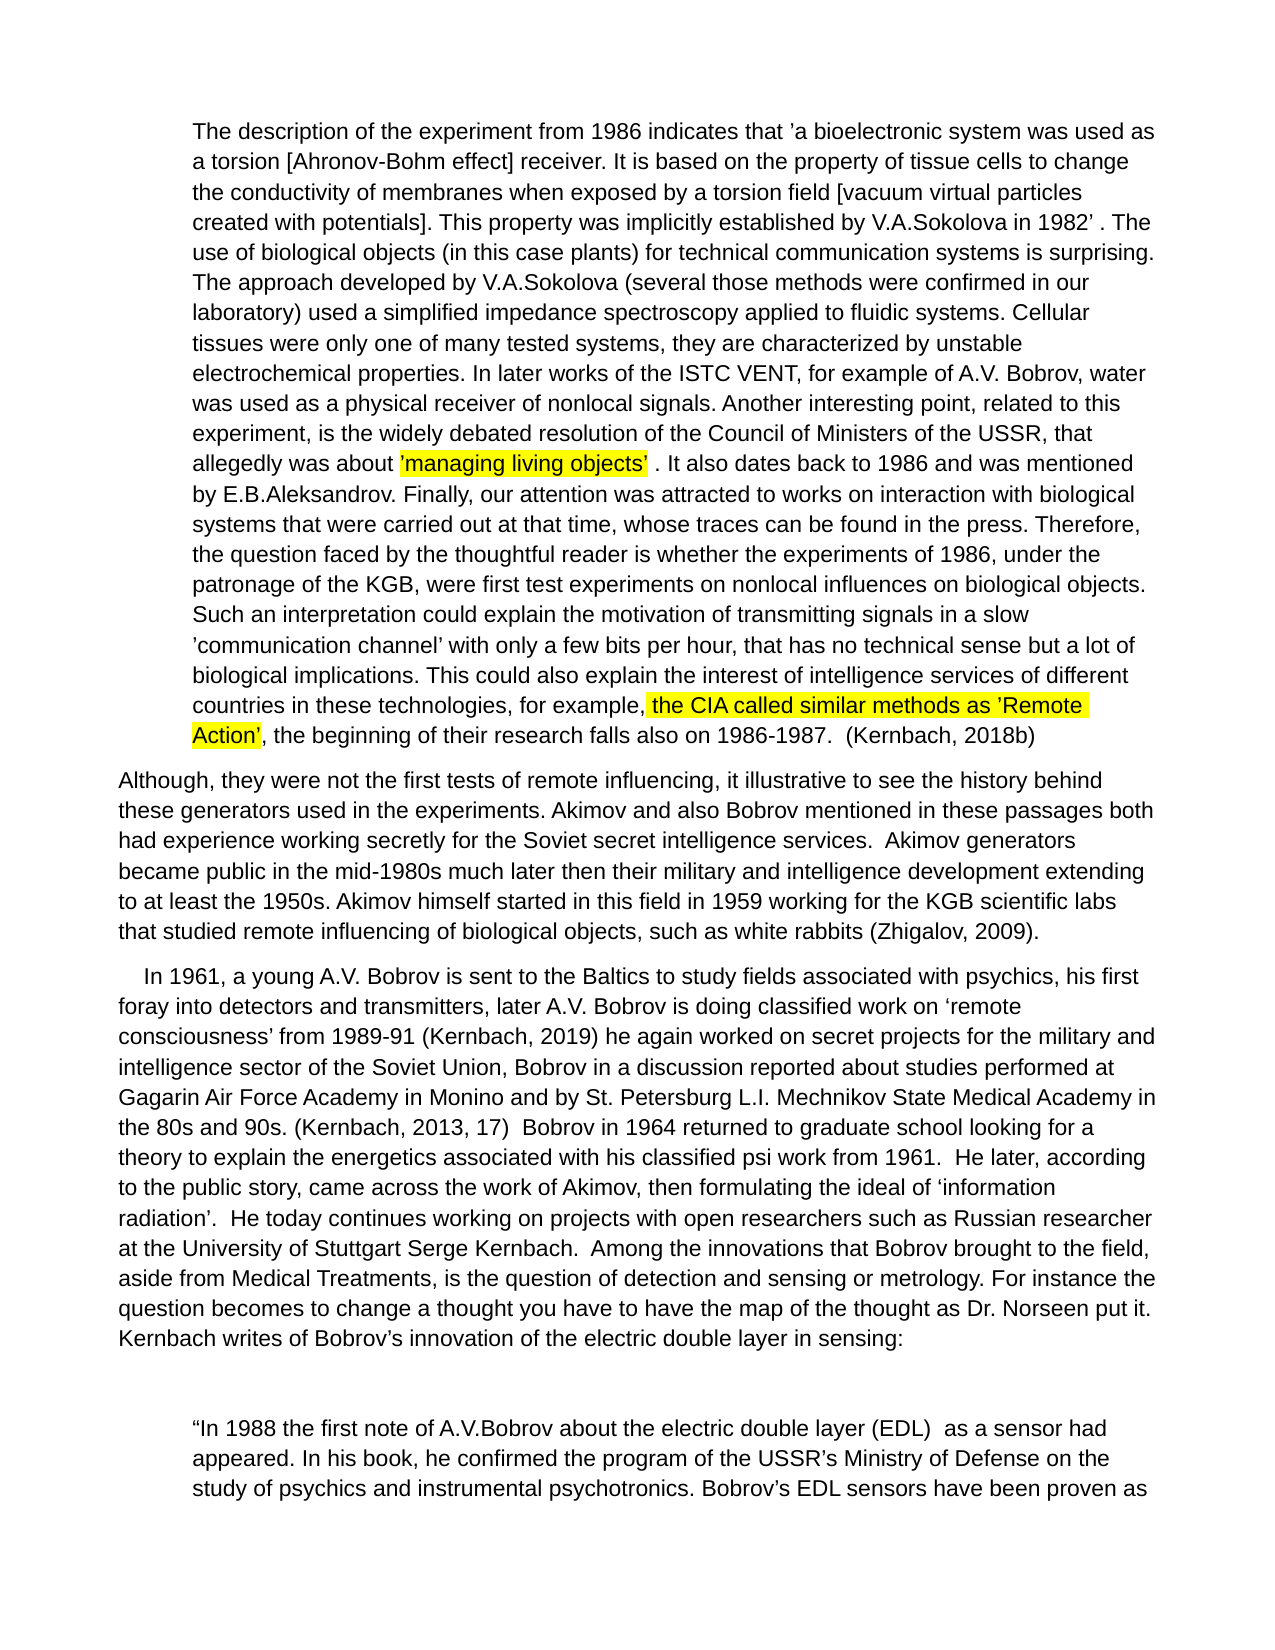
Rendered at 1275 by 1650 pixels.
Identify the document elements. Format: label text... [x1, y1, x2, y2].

text Although, they were not the first tests of remote influencing, it illustrative to see the history behind these generators used in the experiments. Akimov and also Bobrov mentioned in these passages both had experience working secretly for the Soviet secret intelligence services. Akimov generators became public in the mid-1980s much later then their military and intelligence development extending to at least the 1950s. Akimov himself started in this field in 1959 working for the KGB scientific labs that studied remote influencing of biological objects, such as white rabbits (Zhigalov, 2009). [118, 767, 1157, 944]
text The description of the experiment from 1986 indicates that ’a bioelectronic system was used as a torsion [Ahronov-Bohm effect] receiver. It is based on the property of tissue cells to change the conductivity of membranes when exposed by a torsion field [vacuum virtual particles created with potentials]. This property was implicitly established by V.A.Sokolova in 1982’ . The use of biological objects (in this case plants) for technical communication systems is surprising. The approach developed by V.A.Sokolova (several those methods were confirmed in our laboratory) used a simplified impedance spectroscopy applied to fluidic systems. Cellular tissues were only one of many tested systems, they are characterized by unstable electrochemical properties. In later works of the ISTC VENT, for example of A.V. Bobrov, water was used as a physical receiver of nonlocal signals. Another interesting point, related to this experiment, is the widely debated resolution of the Council of Ministers of the USSR, that allegedly was about ’managing living objects’ . It also dates back to 1986 and was mentioned by E.B.Aleksandrov. Finally, our attention was attracted to works on interaction with biological systems that were carried out at that time, whose traces can be found in the press. Therefore, the question faced by the thoughtful reader is whether the experiments of 1986, under the patronage of the KGB, were first test experiments on nonlocal influences on biological objects. Such an interpretation could explain the motivation of transmitting signals in a slow ’communication channel’ with only a few bits per hour, that has no technical sense but a lot of biological implications. This could also explain the interest of intelligence services of different countries in these technologies, for example, the CIA called similar methods as ’Remote Action’, the beginning of their research falls also on 1986-1987. (Kernbach, 2018b) [192, 118, 1157, 749]
text In 1961, a young A.V. Bobrov is sent to the Baltics to study fields associated with psychics, his first foray into detectors and transmitters, later A.V. Bobrov is doing classified work on ‘remote consciousness’ from 1989-91 (Kernbach, 2019) he again worked on secret projects for the military and intelligence sector of the Soviet Union, Bobrov in a discussion reported about studies performed at Gagarin Air Force Academy in Monino and by St. Petersburg L.I. Mechnikov State Medical Academy in the 80s and 90s. (Kernbach, 2013, 17) Bobrov in 1964 returned to graduate school looking for a theory to explain the energetics associated with his classified psi work from 1961. He later, according to the public story, came across the work of Akimov, then formulating the ideal of ‘information radiation’. He today continues working on projects with open researchers such as Russian researcher at the University of Stuttgart Serge Kernbach. Among the innovations that Bobrov brought to the field, aside from Medical Treatments, is the question of detection and sensing or metrology. For instance the question becomes to change a thought you have to have the map of the thought as Dr. Norseen put it. Kernbach writes of Bobrov’s innovation of the electric double layer in sensing: [118, 963, 1157, 1352]
text “In 1988 the first note of A.V.Bobrov about the electric double layer (EDL) as a sensor had appeared. In his book, he confirmed the program of the USSR’s Ministry of Defense on the study of psychics and instrumental psychotronics. Bobrov’s EDL sensors have been proven as [192, 1415, 1157, 1502]
